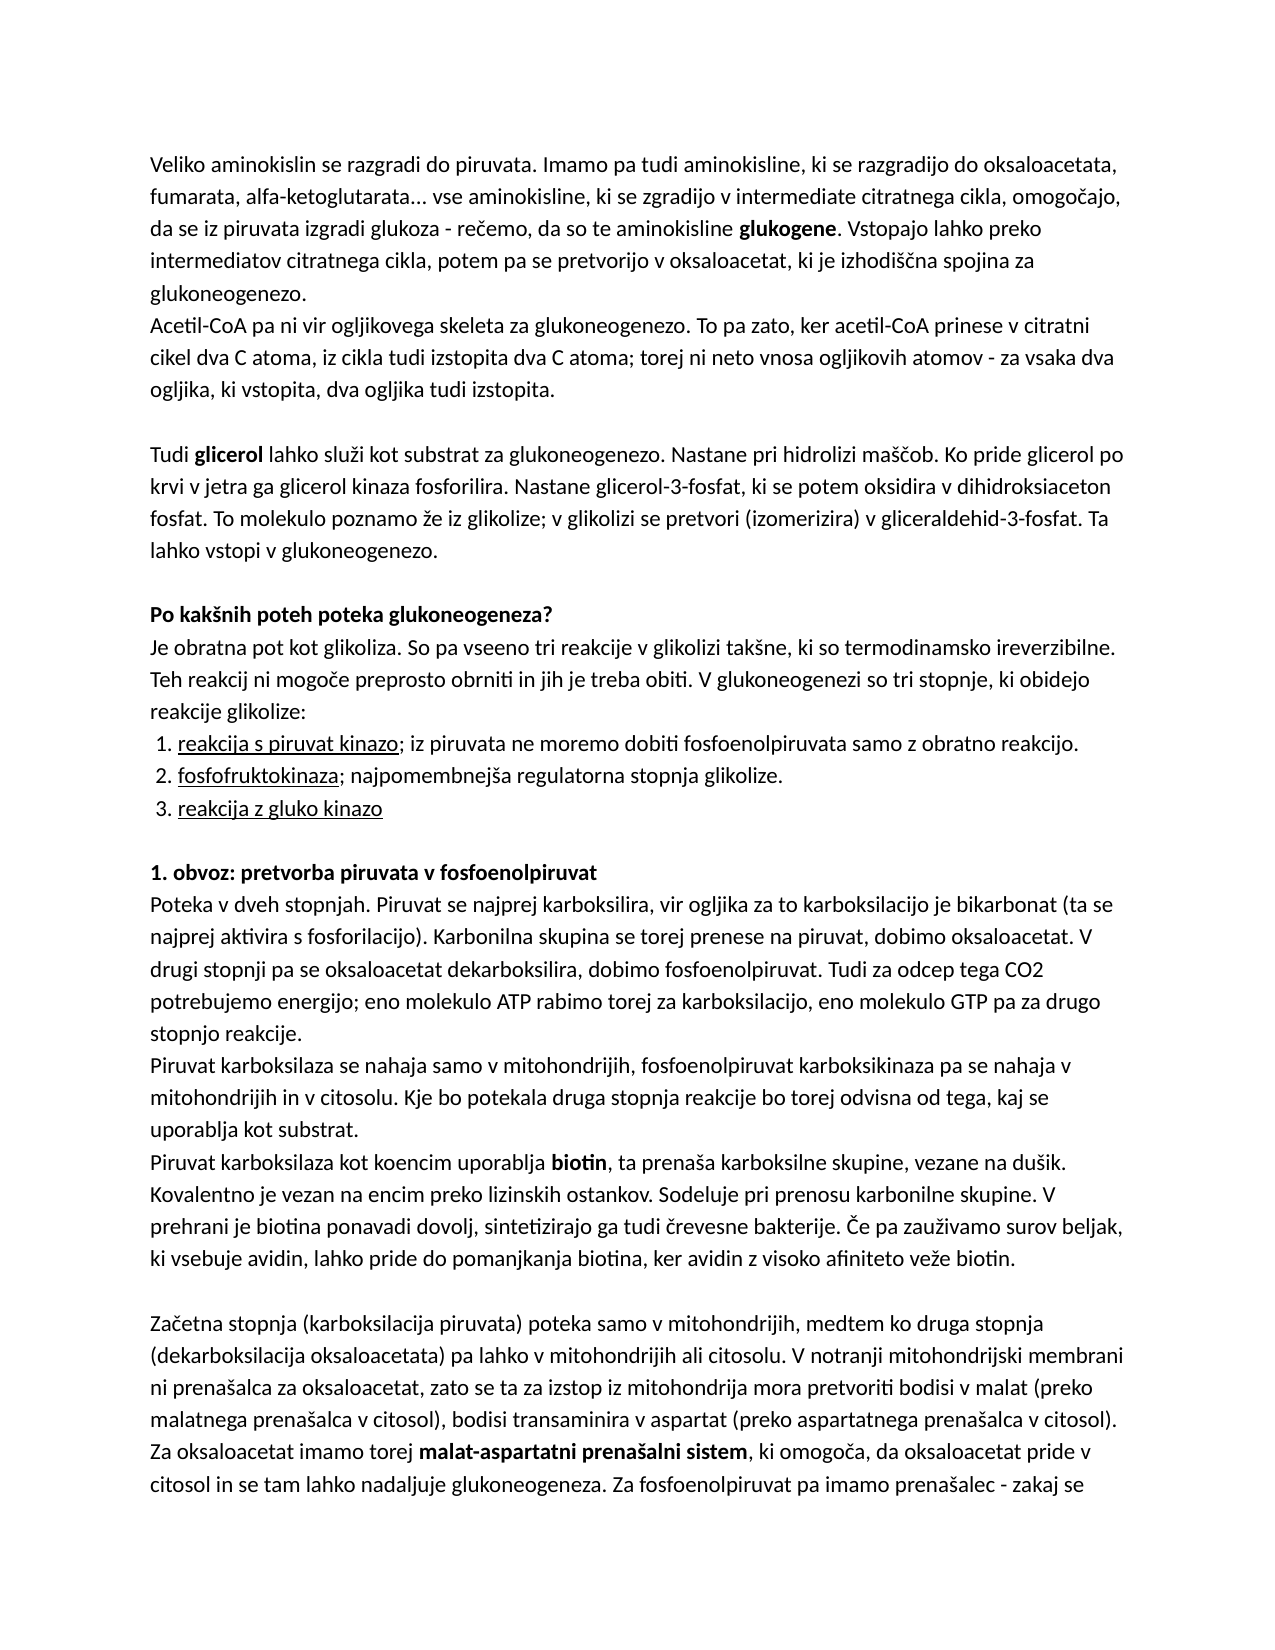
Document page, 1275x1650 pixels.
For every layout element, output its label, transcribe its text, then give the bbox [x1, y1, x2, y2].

text Acetil-CoA pa ni vir ogljikovega skeleta za glukoneogenezo. To pa zato, ker acetil-CoA prinese v citratni cikel dva C atoma, iz cikla tudi izstopita dva C atoma; torej ni neto vnosa ogljikovih atomov - za vsaka dva ogljika, ki vstopita, dva ogljika tudi izstopita. [150, 311, 1125, 403]
text Začetna stopnja (karboksilacija piruvata) poteka samo v mitohondrijih, medtem ko druga stopnja (dekarboksilacija oksaloacetata) pa lahko v mitohondrijih ali citosolu. V notranji mitohondrijski membrani ni prenašalca za oksaloacetat, zato se ta za izstop iz mitohondrija mora pretvoriti bodisi v malat (preko malatnega prenašalca v citosol), bodisi transaminira v aspartat (preko aspartatnega prenašalca v citosol). Za oksaloacetat imamo torej malat-aspartatni prenašalni sistem, ki omogoča, da oksaloacetat pride v citosol in se tam lahko nadaljuje glukoneogeneza. Za fosfoenolpiruvat pa imamo prenašalec - zakaj se [150, 1309, 1125, 1498]
text Poteka v dveh stopnjah. Piruvat se najprej karboksilira, vir ogljika za to karboksilacijo je bikarbonat (ta se najprej aktivira s fosforilacijo). Karbonilna skupina se torej prenese na piruvat, dobimo oksaloacetat. V drugi stopnji pa se oksaloacetat dekarboksilira, dobimo fosfoenolpiruvat. Tudi za odcep tega CO2 potrebujemo energijo; eno molekulo ATP rabimo torej za karboksilacijo, eno molekulo GTP pa za drugo stopnjo reakcije. [150, 890, 1125, 1047]
text Tudi glicerol lahko služi kot substrat za glukoneogenezo. Nastane pri hidrolizi maščob. Ko pride glicerol po krvi v jetra ga glicerol kinaza fosforilira. Nastane glicerol-3-fosfat, ki se potem oksidira v dihidroksiaceton fosfat. To molekulo poznamo že iz glikolize; v glikolizi se pretvori (izomerizira) v gliceraldehid-3-fosfat. Ta lahko vstopi v glukoneogenezo. [150, 440, 1125, 564]
text 1. obvoz: pretvorba piruvata v fosfoenolpiruvat [150, 858, 1125, 886]
text Po kakšnih poteh poteka glukoneogeneza? [150, 601, 1125, 629]
text Piruvat karboksilaza se nahaja samo v mitohondrijih, fosfoenolpiruvat karboksikinaza pa se nahaja v mitohondrijih in v citosolu. Kje bo potekala druga stopnja reakcije bo torej odvisna od tega, kaj se uporablja kot substrat. [150, 1051, 1125, 1144]
text Je obratna pot kot glikoliza. So pa vseeno tri reakcije v glikolizi takšne, ki so termodinamsko ireverzibilne. Teh reakcij ni mogoče preprosto obrniti in jih je treba obiti. V glukoneogenezi so tri stopnje, ki obidejo reakcije glikolize: [150, 633, 1125, 725]
text Veliko aminokislin se razgradi do piruvata. Imamo pa tudi aminokisline, ki se razgradijo do oksaloacetata, fumarata, alfa-ketoglutarata... vse aminokisline, ki se zgradijo v intermediate citratnega cikla, omogočajo, da se iz piruvata izgradi glukoza - rečemo, da so te aminokisline glukogene. Vstopajo lahko preko intermediatov citratnega cikla, potem pa se pretvorijo v oksaloacetat, ki je izhodiščna spojina za glukoneogenezo. [150, 150, 1125, 307]
text 1. reakcija s piruvat kinazo; iz piruvata ne moremo dobiti fosfoenolpiruvata samo z obratno reakcijo. [150, 729, 1125, 757]
text 2. fosfofruktokinaza; najpomembnejša regulatorna stopnja glikolize. [150, 762, 1125, 789]
text Piruvat karboksilaza kot koencim uporablja biotin, ta prenaša karboksilne skupine, vezane na dušik. Kovalentno je vezan na encim preko lizinskih ostankov. Sodeluje pri prenosu karbonilne skupine. V prehrani je biotina ponavadi dovolj, sintetizirajo ga tudi črevesne bakterije. Če pa zauživamo surov beljak, ki vsebuje avidin, lahko pride do pomanjkanja biotina, ker avidin z visoko afiniteto veže biotin. [150, 1148, 1125, 1272]
text 3. reakcija z gluko kinazo [150, 794, 1125, 822]
